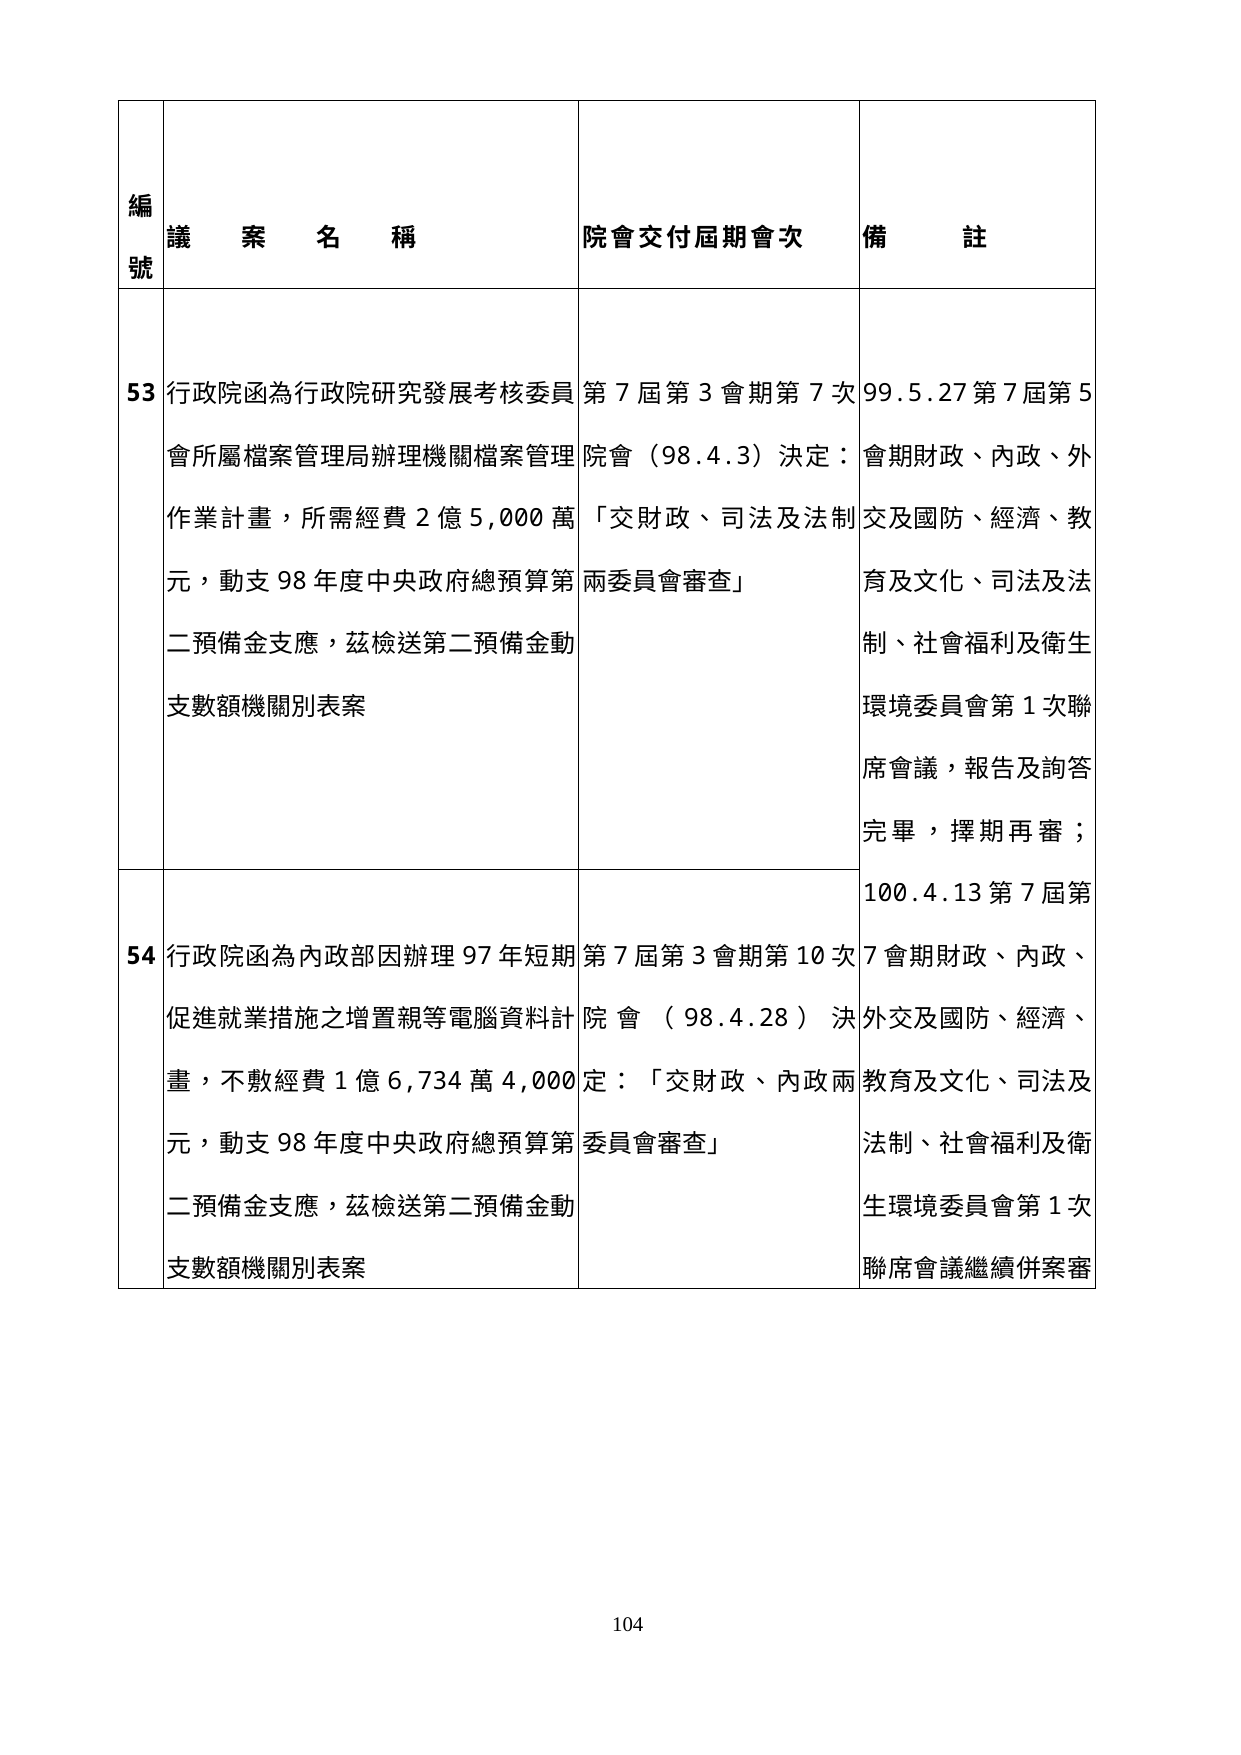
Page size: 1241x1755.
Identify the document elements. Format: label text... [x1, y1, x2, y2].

table_cell 99.5.27第7屆第5會期財政、內政、外交及國防、經濟、教育及文化、司法及法制、社會福利及衛生環境委員會第1次聯席會議，報告及詢答完畢，擇期再審；100.4.13第7屆第7會期財政、內政、外交及國防、經濟、教育及文化、司法及法制、社會福利及衛生環境委員會第1次聯席會議繼續併案審 [860, 289, 1095, 1288]
table_cell 行政院函為行政院研究發展考核委員會所屬檔案管理局辦理機關檔案管理作業計畫，所需經費2億5,000萬元，動支98年度中央政府總預算第二預備金支應，茲檢送第二預備金動支數額機關別表案 [164, 289, 578, 868]
table_header 議 案 名 稱 [164, 101, 578, 288]
table_header 編號 [119, 101, 163, 288]
table_cell 行政院函為內政部因辦理97年短期促進就業措施之增置親等電腦資料計畫，不敷經費1億6,734萬4,000元，動支98年度中央政府總預算第二預備金支應，茲檢送第二預備金動支數額機關別表案 [164, 870, 578, 1288]
table_cell [119, 289, 163, 868]
table_cell 第7屆第3會期第10次院會（98.4.28）決定：「交財政、內政兩委員會審查」 [579, 870, 859, 1288]
table_header 備 註 [860, 101, 1095, 288]
table_cell 第7屆第3會期第7次院會（98.4.3）決定：「交財政、司法及法制兩委員會審查」 [579, 289, 859, 868]
table_header 院會交付屆期會次 [579, 101, 859, 288]
table_cell [119, 870, 163, 1288]
